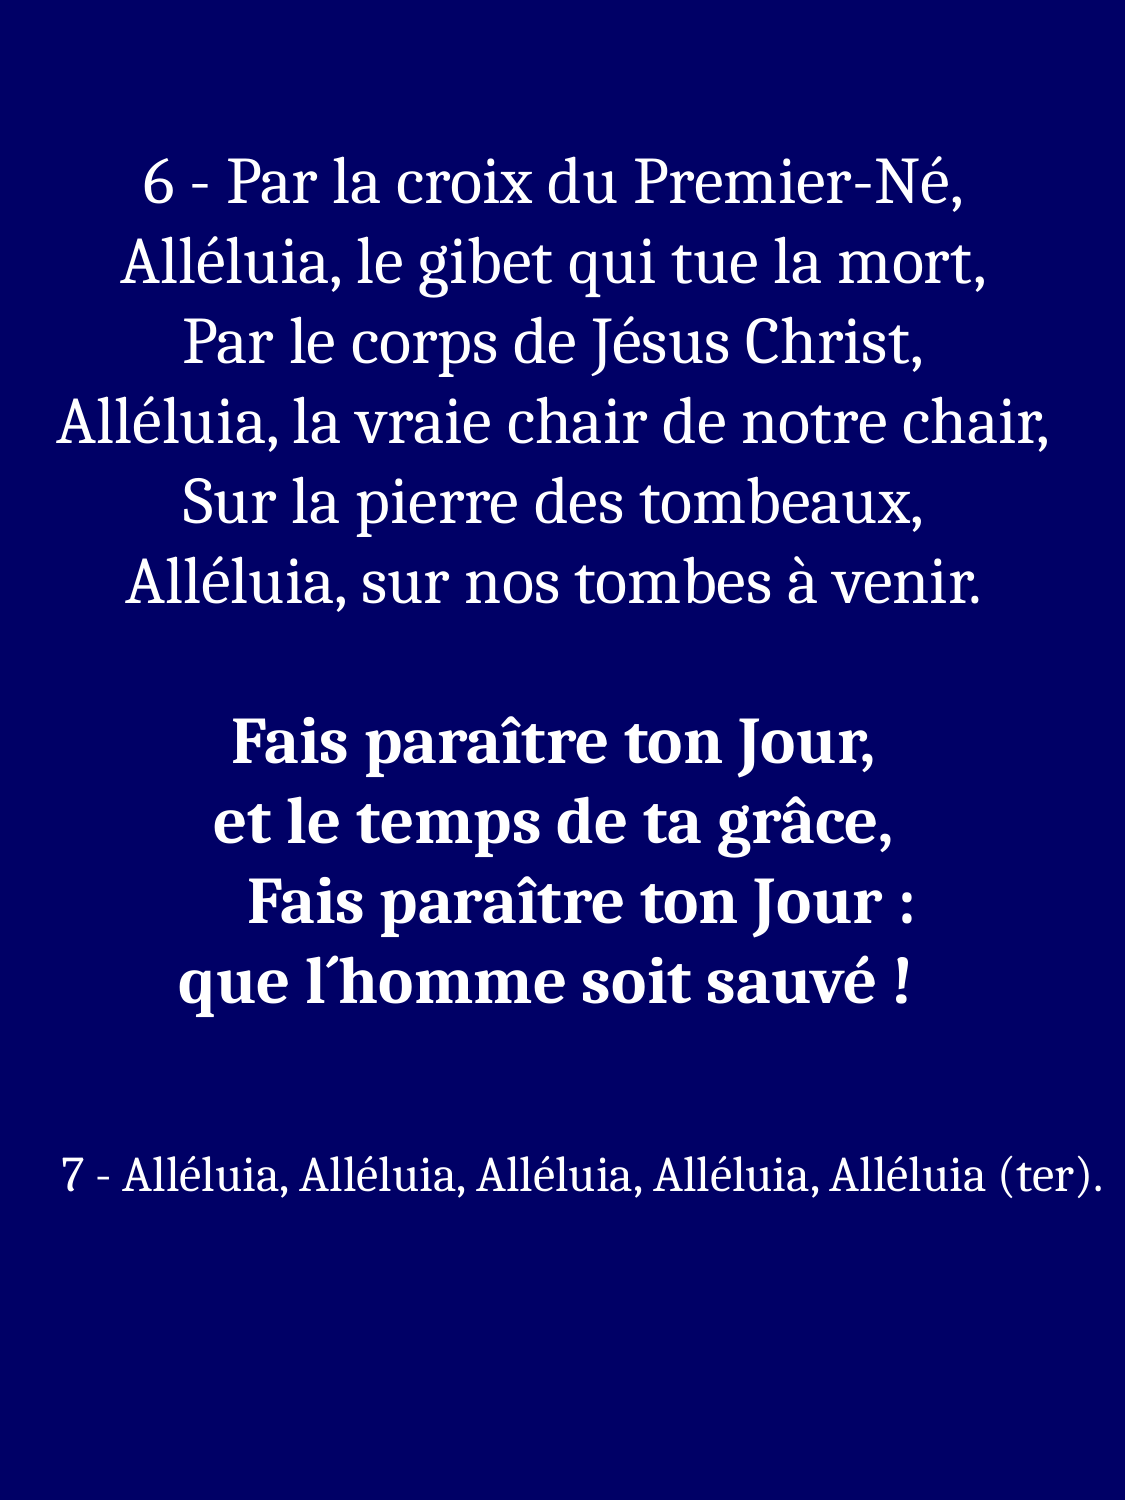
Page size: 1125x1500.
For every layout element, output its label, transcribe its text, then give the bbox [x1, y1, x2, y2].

text_box 6 - Par la croix du Premier-Né, Alléluia, le gibet qui tue la mort, Par le corps de Jésus Christ, Alléluia, la vraie chair de notre chair, Sur la pierre des tombeaux, Alléluia, sur nos tombes à venir. Fais paraître ton Jour, et le temps de ta grâce, Fais paraître ton Jour : que l´homme soit sauvé ! 7 - Alléluia, Alléluia, Alléluia, Alléluia, Alléluia (ter). [0, 129, 1125, 1396]
